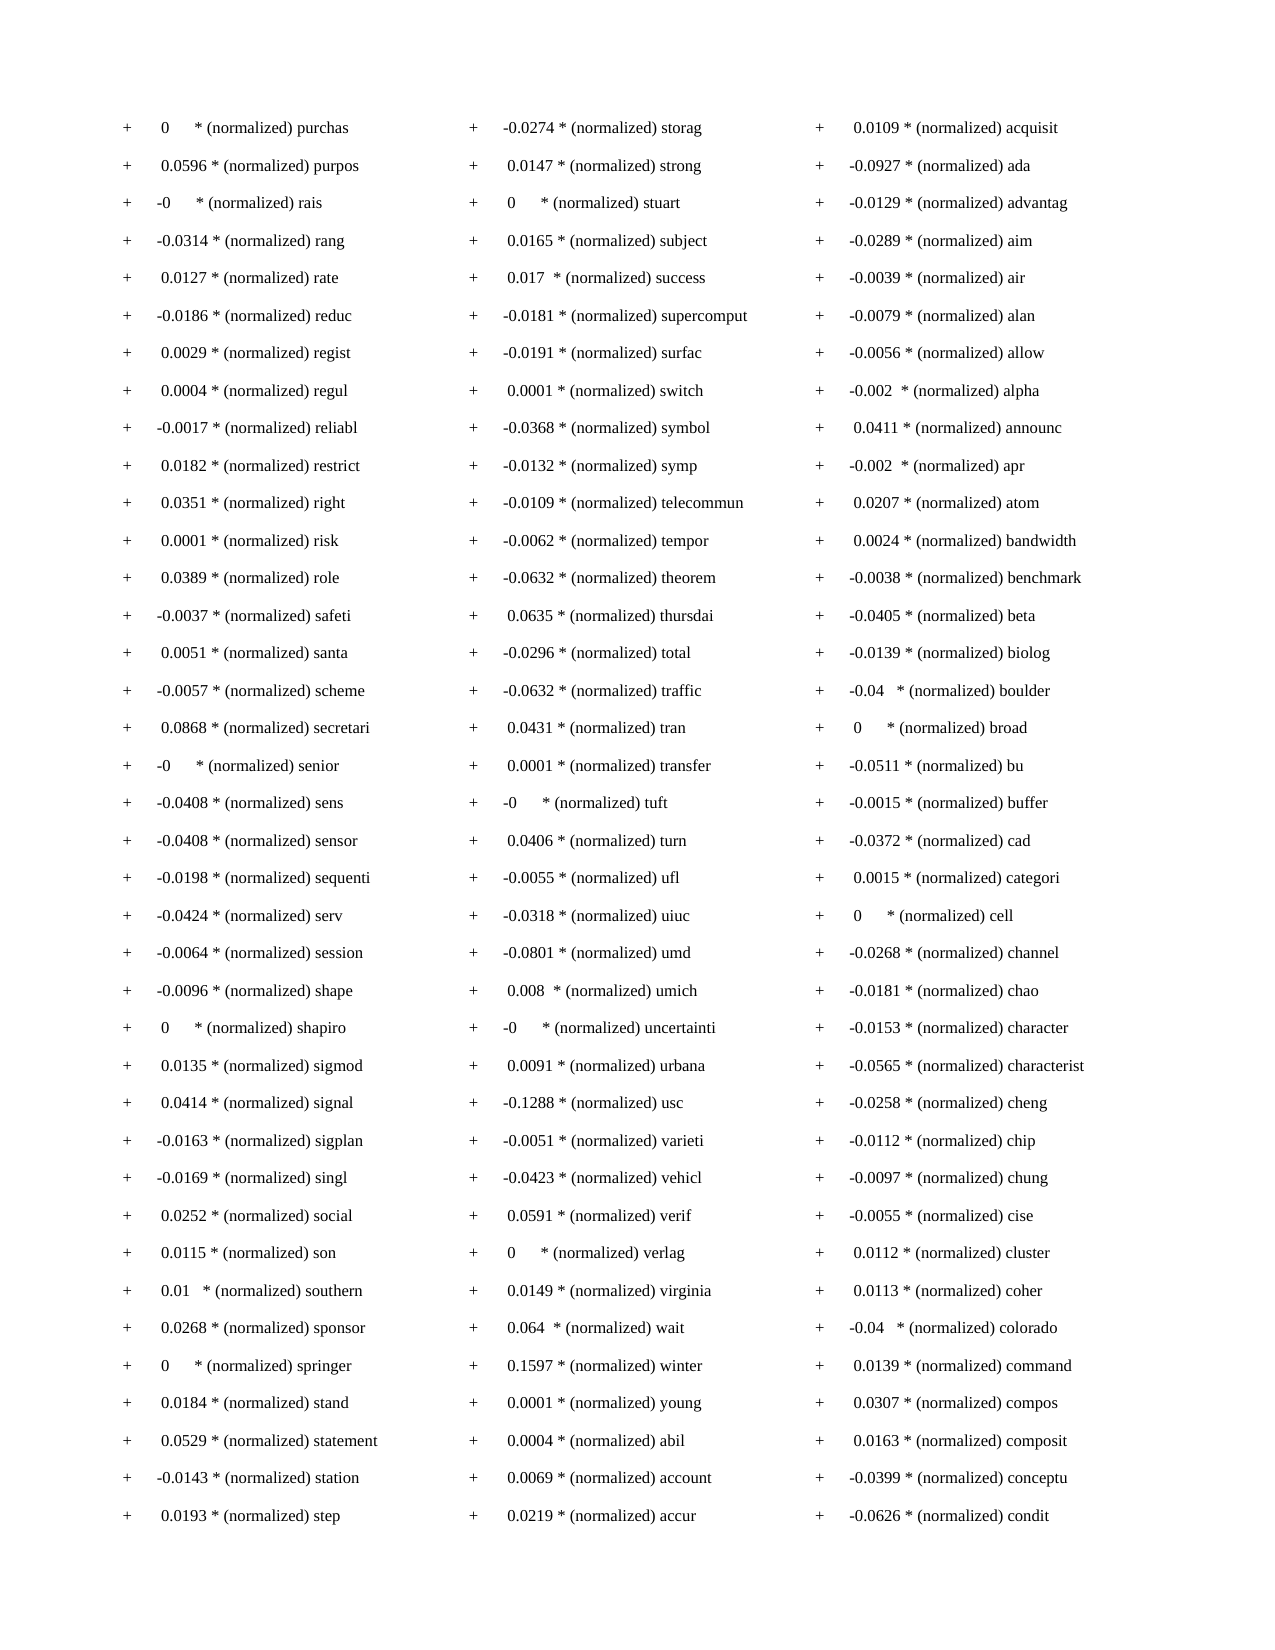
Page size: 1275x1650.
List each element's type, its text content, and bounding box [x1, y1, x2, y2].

text + 0.0001 * (normalized) transfer [464, 756, 811, 775]
text + -0.1288 * (normalized) usc [464, 1093, 811, 1112]
text + 0.0414 * (normalized) signal [118, 1093, 464, 1112]
text + -0.0057 * (normalized) scheme [118, 681, 464, 700]
text + 0.0029 * (normalized) regist [118, 343, 464, 362]
text + -0.0055 * (normalized) ufl [464, 868, 811, 887]
text + -0.0181 * (normalized) supercomput [464, 306, 811, 325]
text + -0.0055 * (normalized) cise [811, 1206, 1157, 1225]
text + -0.0258 * (normalized) cheng [811, 1093, 1157, 1112]
text + -0.0399 * (normalized) conceptu [811, 1468, 1157, 1487]
text + -0.04 * (normalized) colorado [811, 1318, 1157, 1337]
text + -0 * (normalized) uncertainti [464, 1018, 811, 1037]
text + -0.0181 * (normalized) chao [811, 981, 1157, 1000]
text + -0 * (normalized) rais [118, 193, 464, 212]
text + -0.0169 * (normalized) singl [118, 1168, 464, 1187]
text + -0.0112 * (normalized) chip [811, 1131, 1157, 1150]
text + 0.0015 * (normalized) categori [811, 868, 1157, 887]
text + -0.0143 * (normalized) station [118, 1468, 464, 1487]
text + 0 * (normalized) shapiro [118, 1018, 464, 1037]
text + -0.0017 * (normalized) reliabl [118, 418, 464, 437]
text + 0.1597 * (normalized) winter [464, 1356, 811, 1375]
text + 0.0004 * (normalized) abil [464, 1431, 811, 1450]
text + 0.0529 * (normalized) statement [118, 1431, 464, 1450]
text + 0.0091 * (normalized) urbana [464, 1056, 811, 1075]
text + -0.0132 * (normalized) symp [464, 456, 811, 475]
text + -0.0626 * (normalized) condit [811, 1506, 1157, 1525]
text + -0.0423 * (normalized) vehicl [464, 1168, 811, 1187]
text + -0.0296 * (normalized) total [464, 643, 811, 662]
text + -0.0632 * (normalized) theorem [464, 568, 811, 587]
text + -0.0511 * (normalized) bu [811, 756, 1157, 775]
text + -0.002 * (normalized) alpha [811, 381, 1157, 400]
text + -0.04 * (normalized) boulder [811, 681, 1157, 700]
text + 0.0596 * (normalized) purpos [118, 156, 464, 175]
text + 0 * (normalized) broad [811, 718, 1157, 737]
text + 0.0307 * (normalized) compos [811, 1393, 1157, 1412]
text + -0.0632 * (normalized) traffic [464, 681, 811, 700]
text + 0.017 * (normalized) success [464, 268, 811, 287]
text + 0.01 * (normalized) southern [118, 1281, 464, 1300]
text + 0.064 * (normalized) wait [464, 1318, 811, 1337]
text + 0 * (normalized) purchas [118, 118, 464, 137]
text + -0.0372 * (normalized) cad [811, 831, 1157, 850]
text + -0.0056 * (normalized) allow [811, 343, 1157, 362]
text + 0.0219 * (normalized) accur [464, 1506, 811, 1525]
text + 0.0389 * (normalized) role [118, 568, 464, 587]
text + -0.0186 * (normalized) reduc [118, 306, 464, 325]
text + 0.0591 * (normalized) verif [464, 1206, 811, 1225]
text + 0.0139 * (normalized) command [811, 1356, 1157, 1375]
text + -0.0408 * (normalized) sens [118, 793, 464, 812]
text + 0.0147 * (normalized) strong [464, 156, 811, 175]
text + 0.0193 * (normalized) step [118, 1506, 464, 1525]
text + -0.0198 * (normalized) sequenti [118, 868, 464, 887]
text + 0 * (normalized) stuart [464, 193, 811, 212]
text + -0.0163 * (normalized) sigplan [118, 1131, 464, 1150]
text + 0.0069 * (normalized) account [464, 1468, 811, 1487]
text + -0.0129 * (normalized) advantag [811, 193, 1157, 212]
text + 0.0351 * (normalized) right [118, 493, 464, 512]
text + -0.0274 * (normalized) storag [464, 118, 811, 137]
text + -0.0064 * (normalized) session [118, 943, 464, 962]
text + 0.0112 * (normalized) cluster [811, 1243, 1157, 1262]
text + -0.0268 * (normalized) channel [811, 943, 1157, 962]
text + 0.0024 * (normalized) bandwidth [811, 531, 1157, 550]
text + 0.0163 * (normalized) composit [811, 1431, 1157, 1450]
text + 0.0001 * (normalized) young [464, 1393, 811, 1412]
text + -0.0097 * (normalized) chung [811, 1168, 1157, 1187]
text + 0.0127 * (normalized) rate [118, 268, 464, 287]
text + 0.0001 * (normalized) switch [464, 381, 811, 400]
text + -0.0038 * (normalized) benchmark [811, 568, 1157, 587]
text + 0.0411 * (normalized) announc [811, 418, 1157, 437]
text + 0.0001 * (normalized) risk [118, 531, 464, 550]
text + -0.0801 * (normalized) umd [464, 943, 811, 962]
text + -0.0079 * (normalized) alan [811, 306, 1157, 325]
text + -0.0153 * (normalized) character [811, 1018, 1157, 1037]
text + 0.0051 * (normalized) santa [118, 643, 464, 662]
text + 0.0252 * (normalized) social [118, 1206, 464, 1225]
text + -0.0927 * (normalized) ada [811, 156, 1157, 175]
text + 0.0113 * (normalized) coher [811, 1281, 1157, 1300]
text + 0.0149 * (normalized) virginia [464, 1281, 811, 1300]
text + -0.0368 * (normalized) symbol [464, 418, 811, 437]
text + -0 * (normalized) tuft [464, 793, 811, 812]
text + -0.0424 * (normalized) serv [118, 906, 464, 925]
text + -0.0051 * (normalized) varieti [464, 1131, 811, 1150]
text + -0.0015 * (normalized) buffer [811, 793, 1157, 812]
text + -0.0191 * (normalized) surfac [464, 343, 811, 362]
text + 0 * (normalized) springer [118, 1356, 464, 1375]
text + 0.0115 * (normalized) son [118, 1243, 464, 1262]
text + 0.0406 * (normalized) turn [464, 831, 811, 850]
text + -0.0565 * (normalized) characterist [811, 1056, 1157, 1075]
text + 0.0004 * (normalized) regul [118, 381, 464, 400]
text + 0.0207 * (normalized) atom [811, 493, 1157, 512]
text + -0.0405 * (normalized) beta [811, 606, 1157, 625]
text + -0.0408 * (normalized) sensor [118, 831, 464, 850]
text + 0.0635 * (normalized) thursdai [464, 606, 811, 625]
text + 0.0431 * (normalized) tran [464, 718, 811, 737]
text + -0.0109 * (normalized) telecommun [464, 493, 811, 512]
text + -0.002 * (normalized) apr [811, 456, 1157, 475]
text + -0.0318 * (normalized) uiuc [464, 906, 811, 925]
text + 0.0268 * (normalized) sponsor [118, 1318, 464, 1337]
text + 0.0109 * (normalized) acquisit [811, 118, 1157, 137]
text + 0.0868 * (normalized) secretari [118, 718, 464, 737]
text + 0.008 * (normalized) umich [464, 981, 811, 1000]
text + -0 * (normalized) senior [118, 756, 464, 775]
text + -0.0037 * (normalized) safeti [118, 606, 464, 625]
text + -0.0314 * (normalized) rang [118, 231, 464, 250]
text + -0.0062 * (normalized) tempor [464, 531, 811, 550]
text + -0.0289 * (normalized) aim [811, 231, 1157, 250]
text + 0.0182 * (normalized) restrict [118, 456, 464, 475]
text + 0.0135 * (normalized) sigmod [118, 1056, 464, 1075]
text + -0.0096 * (normalized) shape [118, 981, 464, 1000]
text + 0.0165 * (normalized) subject [464, 231, 811, 250]
text + 0 * (normalized) cell [811, 906, 1157, 925]
text + 0.0184 * (normalized) stand [118, 1393, 464, 1412]
text + -0.0039 * (normalized) air [811, 268, 1157, 287]
text + 0 * (normalized) verlag [464, 1243, 811, 1262]
text + -0.0139 * (normalized) biolog [811, 643, 1157, 662]
